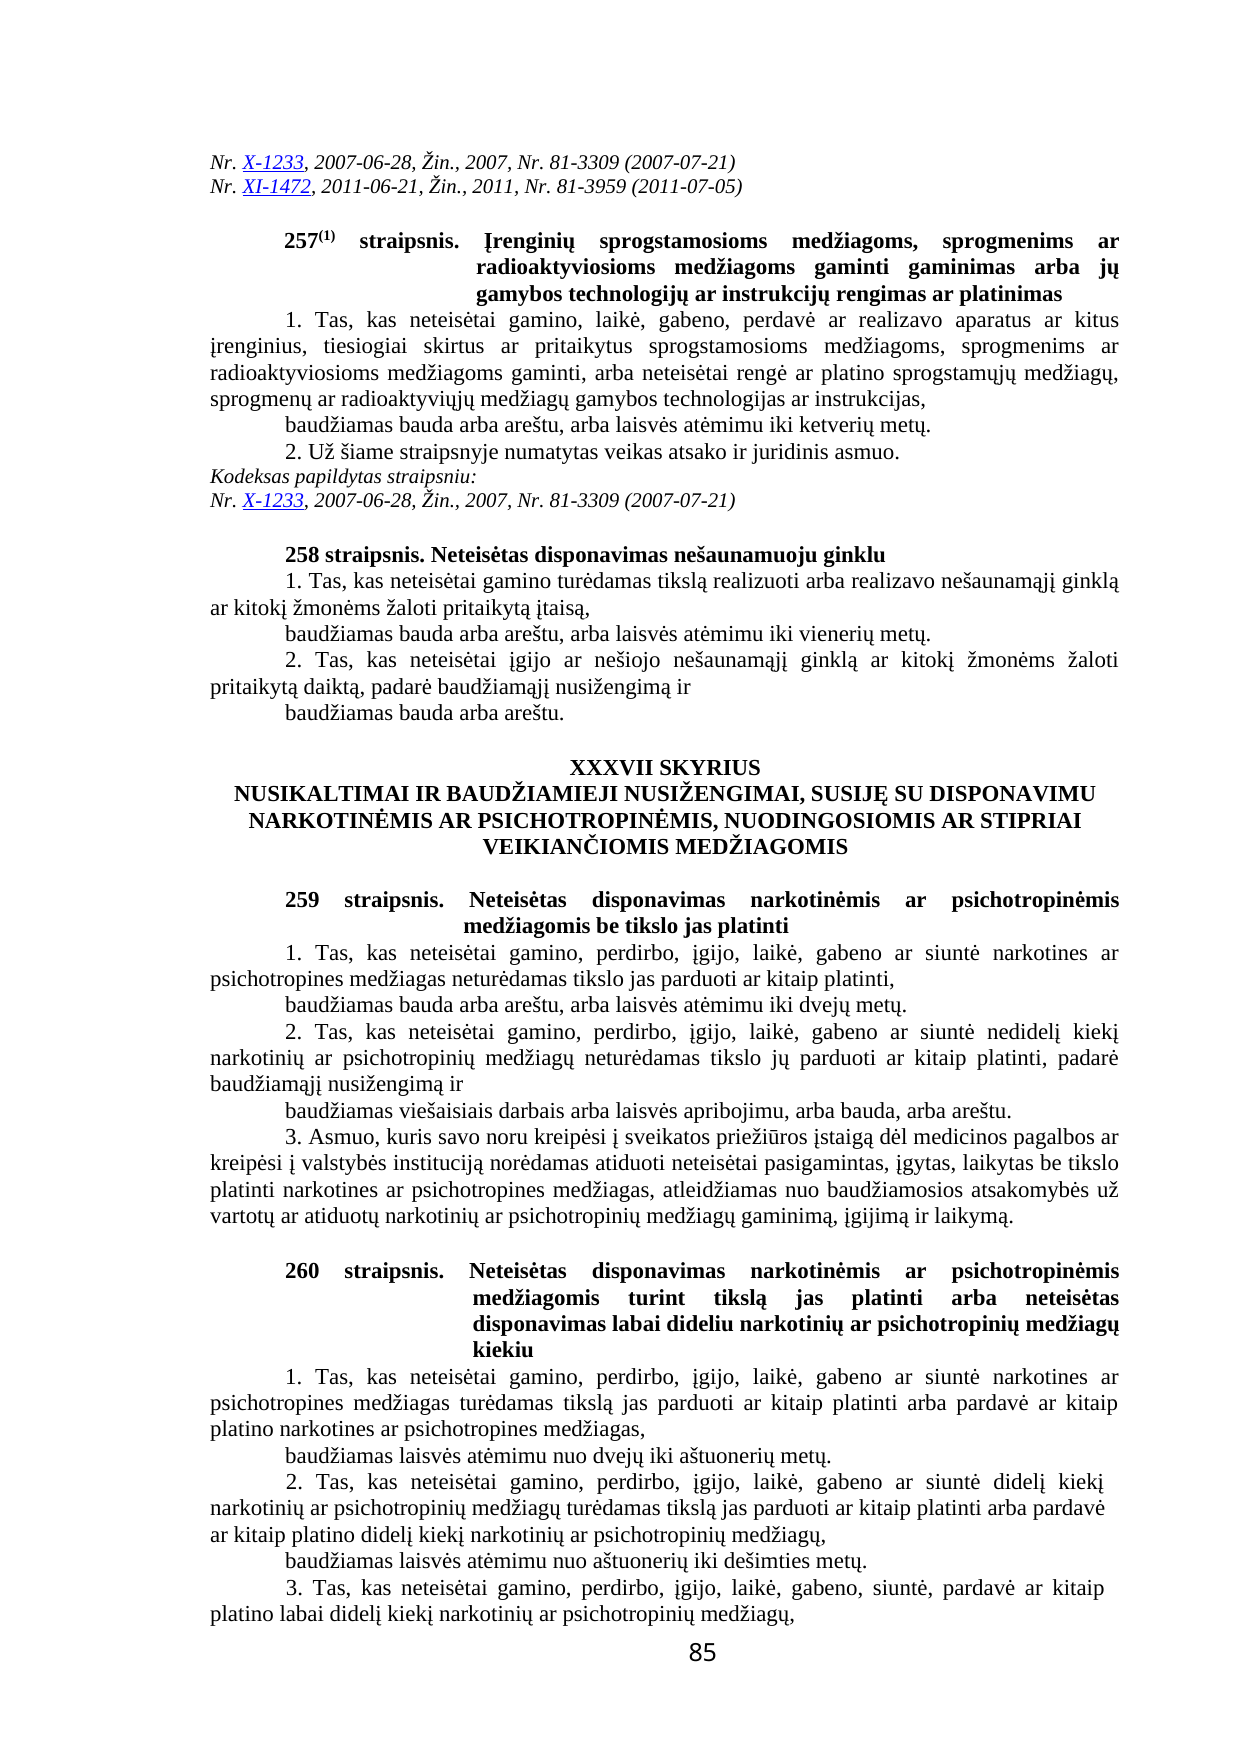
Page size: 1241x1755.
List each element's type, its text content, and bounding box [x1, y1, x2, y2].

text baudžiamas laisvės atėmimu nuo dvejų iki aštuonerių metų. [210, 1442, 1120, 1468]
text baudžiamas viešaisiais darbais arba laisvės apribojimu, arba bauda, arba areštu. [210, 1097, 1120, 1123]
text 257(1) straipsnis. Įrenginių sprogstamosioms medžiagoms, sprogmenims ar radioaktyviosioms medžiagoms gaminti gaminimas arba jų gamybos technologijų ar instrukcijų rengimas ar platinimas [284, 227, 1120, 306]
text 1. Tas, kas neteisėtai gamino turėdamas tikslą realizuoti arba realizavo nešaunamąjį ginklą ar kitokį žmonėms žaloti pritaikytą įtaisą, [210, 567, 1120, 620]
text baudžiamas laisvės atėmimu nuo aštuonerių iki dešimties metų. [210, 1547, 1120, 1573]
text baudžiamas bauda arba areštu, arba laisvės atėmimu iki vienerių metų. [210, 620, 1120, 646]
text 2. Už šiame straipsnyje numatytas veikas atsako ir juridinis asmuo. [210, 438, 1120, 464]
text 1. Tas, kas neteisėtai gamino, perdirbo, įgijo, laikė, gabeno ar siuntė narkotines ar psichotropines medžiagas turėdamas tikslą jas parduoti ar kitaip platinti arba pardavė ar kitaip platino narkotines ar psichotropines medžiagas, [210, 1363, 1120, 1442]
text Nr. X-1233, 2007-06-28, Žin., 2007, Nr. 81-3309 (2007-07-21) [210, 488, 1120, 512]
text 258 straipsnis. Neteisėtas disponavimas nešaunamuoju ginklu [210, 541, 1120, 567]
text 259 straipsnis. Neteisėtas disponavimas narkotinėmis ar psichotropinėmis medžiagomis be tikslo jas platinti [285, 886, 1120, 939]
text baudžiamas bauda arba areštu. [210, 699, 1120, 725]
text 1. Tas, kas neteisėtai gamino, laikė, gabeno, perdavė ar realizavo aparatus ar kitus įrenginius, tiesiogiai skirtus ar pritaikytus sprogstamosioms medžiagoms, sprogmenims ar radioaktyviosioms medžiagoms gaminti, arba neteisėtai rengė ar platino sprogstamųjų medžiagų, sprogmenų ar radioaktyviųjų medžiagų gamybos technologijas ar instrukcijas, [210, 306, 1120, 411]
text Nr. X-1233, 2007-06-28, Žin., 2007, Nr. 81-3309 (2007-07-21) [210, 150, 1120, 174]
text 1. Tas, kas neteisėtai gamino, perdirbo, įgijo, laikė, gabeno ar siuntė narkotines ar psichotropines medžiagas neturėdamas tikslo jas parduoti ar kitaip platinti, [210, 939, 1120, 991]
text 2. Tas, kas neteisėtai gamino, perdirbo, įgijo, laikė, gabeno ar siuntė didelį kiekį narkotinių ar psichotropinių medžiagų turėdamas tikslą jas parduoti ar kitaip platinti arba pardavė ar kitaip platino didelį kiekį narkotinių ar psichotropinių medžiagų, [210, 1468, 1106, 1547]
text NUSIKALTIMAI IR BAUDŽIAMIEJI NUSIŽENGIMAI, SUSIJĘ SU DISPONAVIMU NARKOTINĖMIS AR PSICHOTROPINĖMIS, NUODINGOSIOMIS AR STIPRIAI VEIKIANČIOMIS MEDŽIAGOMIS [210, 781, 1120, 859]
text baudžiamas bauda arba areštu, arba laisvės atėmimu iki ketverių metų. [210, 411, 1120, 438]
text 2. Tas, kas neteisėtai įgijo ar nešiojo nešaunamąjį ginklą ar kitokį žmonėms žaloti pritaikytą daiktą, padarė baudžiamąjį nusižengimą ir [210, 646, 1120, 699]
text baudžiamas bauda arba areštu, arba laisvės atėmimu iki dvejų metų. [210, 991, 1120, 1018]
text 3. Asmuo, kuris savo noru kreipėsi į sveikatos priežiūros įstaigą dėl medicinos pagalbos ar kreipėsi į valstybės instituciją norėdamas atiduoti neteisėtai pasigamintas, įgytas, laikytas be tikslo platinti narkotines ar psichotropines medžiagas, atleidžiamas nuo baudžiamosios atsakomybės už vartotų ar atiduotų narkotinių ar psichotropinių medžiagų gaminimą, įgijimą ir laikymą. [210, 1123, 1120, 1228]
text Kodeksas papildytas straipsniu: [210, 464, 1120, 488]
text XXXVII SKYRIUS [210, 754, 1120, 781]
text 2. Tas, kas neteisėtai gamino, perdirbo, įgijo, laikė, gabeno ar siuntė nedidelį kiekį narkotinių ar psichotropinių medžiagų neturėdamas tikslo jų parduoti ar kitaip platinti, padarė baudžiamąjį nusižengimą ir [210, 1018, 1120, 1097]
text 3. Tas, kas neteisėtai gamino, perdirbo, įgijo, laikė, gabeno, siuntė, pardavė ar kitaip platino labai didelį kiekį narkotinių ar psichotropinių medžiagų, [210, 1573, 1106, 1626]
text 260 straipsnis. Neteisėtas disponavimas narkotinėmis ar psichotropinėmis medžiagomis turint tikslą jas platinti arba neteisėtas disponavimas labai dideliu narkotinių ar psichotropinių medžiagų kiekiu [285, 1257, 1120, 1363]
text Nr. XI-1472, 2011-06-21, Žin., 2011, Nr. 81-3959 (2011-07-05) [210, 174, 1120, 198]
